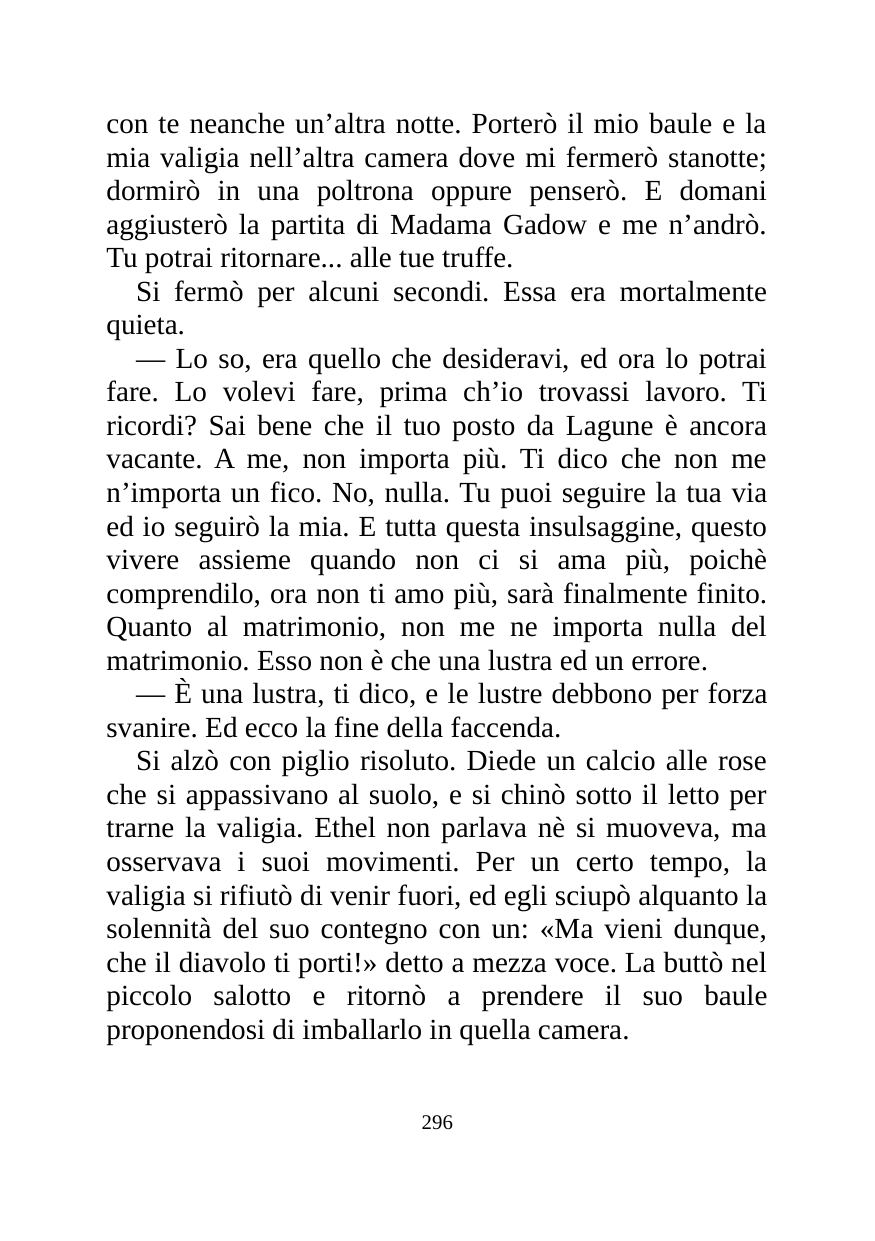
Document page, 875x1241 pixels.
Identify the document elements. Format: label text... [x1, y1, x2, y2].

text — È una lustra, ti dico, e le lustre debbono per forza svanire. Ed ecco la fine della faccenda. [106, 676, 768, 743]
text — Lo so, era quello che desideravi, ed ora lo potrai fare. Lo volevi fare, prima ch’io trovassi lavoro. Ti ricordi? Sai bene che il tuo posto da Lagune è ancora vacante. A me, non importa più. Ti dico che non me n’importa un fico. No, nulla. Tu puoi seguire la tua via ed io seguirò la mia. E tutta questa insulsaggine, questo vivere assieme quando non ci si ama più, poichè comprendilo, ora non ti amo più, sarà finalmente finito. Quanto al matrimonio, non me ne importa nulla del matrimonio. Esso non è che una lustra ed un errore. [106, 341, 768, 676]
text con te neanche un’altra notte. Porterò il mio baule e la mia valigia nell’altra camera dove mi fermerò stanotte; dormirò in una poltrona oppure penserò. E domani aggiusterò la partita di Madama Gadow e me n’andrò. Tu potrai ritornare... alle tue truffe. [106, 106, 768, 274]
text Si fermò per alcuni secondi. Essa era mortalmente quieta. [106, 274, 768, 341]
text Si alzò con piglio risoluto. Diede un calcio alle rose che si appassivano al suolo, e si chinò sotto il letto per trarne la valigia. Ethel non parlava nè si muoveva, ma osservava i suoi movimenti. Per un certo tempo, la valigia si rifiutò di venir fuori, ed egli sciupò alquanto la solennità del suo contegno con un: «Ma vieni dunque, che il diavolo ti porti!» detto a mezza voce. La buttò nel piccolo salotto e ritornò a prendere il suo baule proponendosi di imballarlo in quella camera. [106, 743, 768, 1045]
